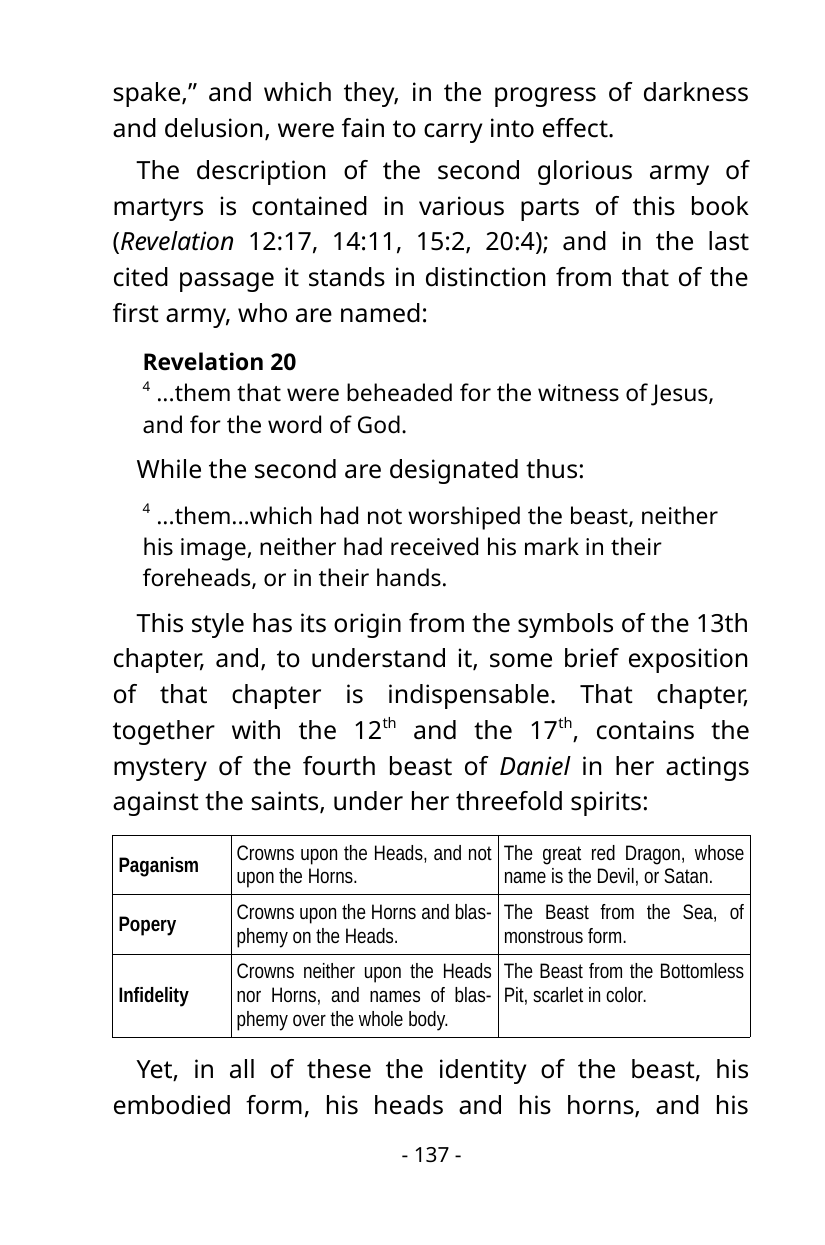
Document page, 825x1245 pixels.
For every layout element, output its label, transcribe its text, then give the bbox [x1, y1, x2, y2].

table_header The great red Dragon, whose name is the Devil, or Satan. [499, 836, 750, 894]
text Revelation 20 [142, 346, 750, 377]
text spake,” and which they, in the progress of darkness and delusion, were fain to carry into effect. [112, 75, 750, 145]
text 4 ...them that were beheaded for the witness of Jesus, and for the word of God. [142, 377, 720, 440]
title 4 ...them...which had not worshiped the beast, neither his image, neither had received his mark in their foreheads, or in their hands. [142, 499, 720, 593]
table_cell Infidelity [113, 955, 231, 1037]
table_cell Popery [113, 895, 231, 954]
text Yet, in all of these the identity of the beast, his embodied form, his heads and his horns, and his [112, 1052, 750, 1122]
text While the second are designated thus: [112, 452, 750, 486]
text This style has its origin from the symbols of the 13th chapter, and, to understand it, some brief exposition of that chapter is indispensable. That chapter, together with the 12th and the 17th, contains the mystery of the fourth beast of Daniel in her actings against the saints, under her threefold spirits: [112, 605, 750, 818]
table_cell The Beast from the Sea, of monstrous form. [499, 895, 750, 954]
table_header Paganism [113, 836, 231, 894]
table_cell Crowns upon the Horns and blas-phemy on the Heads. [232, 895, 498, 954]
table_cell Crowns neither upon the Heads nor Horns, and names of blas-phemy over the whole body. [232, 955, 498, 1037]
table_header Crowns upon the Heads, and not upon the Horns. [232, 836, 498, 894]
table_cell The Beast from the Bottomless Pit, scarlet in color. [499, 955, 750, 1037]
text The description of the second glorious army of martyrs is contained in various parts of this book (Revelation 12:17, 14:11, 15:2, 20:4); and in the last cited passage it stands in distinction from that of the first army, who are named: [112, 152, 750, 329]
